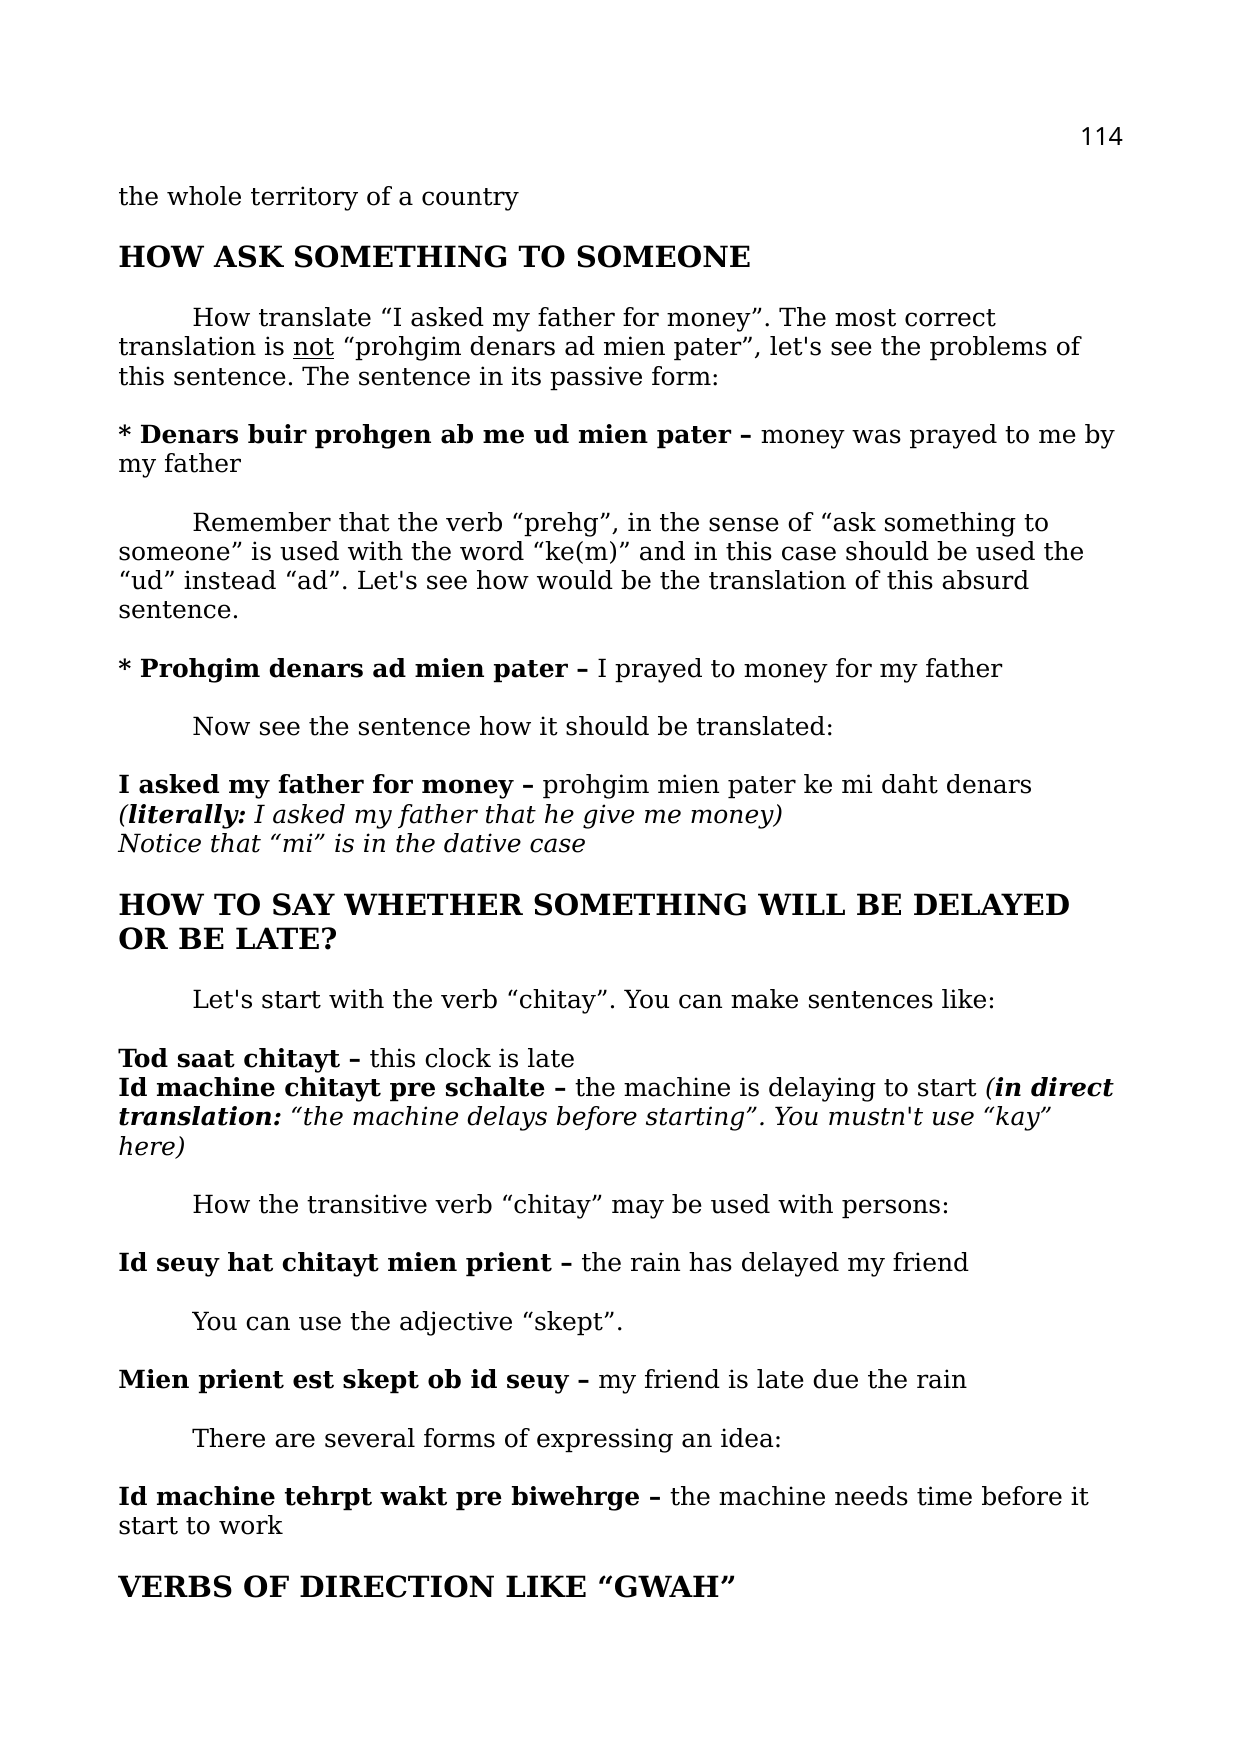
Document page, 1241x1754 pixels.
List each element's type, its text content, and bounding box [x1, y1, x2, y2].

text Id machine tehrpt wakt pre biwehrge – the machine needs time before it start to work [118, 1482, 1123, 1541]
text There are several forms of expressing an idea: [118, 1424, 1123, 1453]
text How the transitive verb “chitay” may be used with persons: [118, 1190, 1123, 1219]
text I asked my father for money – prohgim mien pater ke mi daht denars (literally: I asked my father that he give me money) [118, 771, 1123, 829]
text Id machine chitayt pre schalte – the machine is delaying to start (in direct translation: “the machine delays before starting”. You mustn't use “kay” here) [118, 1073, 1123, 1161]
text Mien prient est skept ob id seuy – my friend is late due the rain [118, 1365, 1123, 1395]
text Id seuy hat chitayt mien prient – the rain has delayed my friend [118, 1248, 1123, 1278]
text Now see the sentence how it should be translated: [118, 712, 1123, 741]
text Tod saat chitayt – this clock is late [118, 1044, 1123, 1073]
text How translate “I asked my father for money”. The most correct translation is not “prohgim denars ad mien pater”, let's see the problems of this sentence. The sentence in its passive form: [118, 303, 1123, 391]
text * Denars buir prohgen ab me ud mien pater – money was prayed to me by my father [118, 420, 1123, 479]
text * Prohgim denars ad mien pater – I prayed to money for my father [118, 654, 1123, 683]
subtitle HOW ASK SOMETHING TO SOMEONE [118, 240, 1123, 274]
text Remember that the verb “prehg”, in the sense of “ask something to someone” is used with the word “ke(m)” and in this case should be used the “ud” instead “ad”. Let's see how would be the translation of this absurd sentence. [118, 508, 1123, 624]
text Let's start with the verb “chitay”. You can make sentences like: [118, 985, 1123, 1014]
text You can use the adjective “skept”. [118, 1307, 1123, 1336]
subtitle HOW TO SAY WHETHER SOMETHING WILL BE DELAYED OR BE LATE? [118, 888, 1123, 956]
text Notice that “mi” is in the dative case [118, 829, 1123, 858]
text the whole territory of a country [118, 182, 1123, 211]
subtitle VERBS OF DIRECTION LIKE “GWAH” [118, 1570, 1123, 1604]
